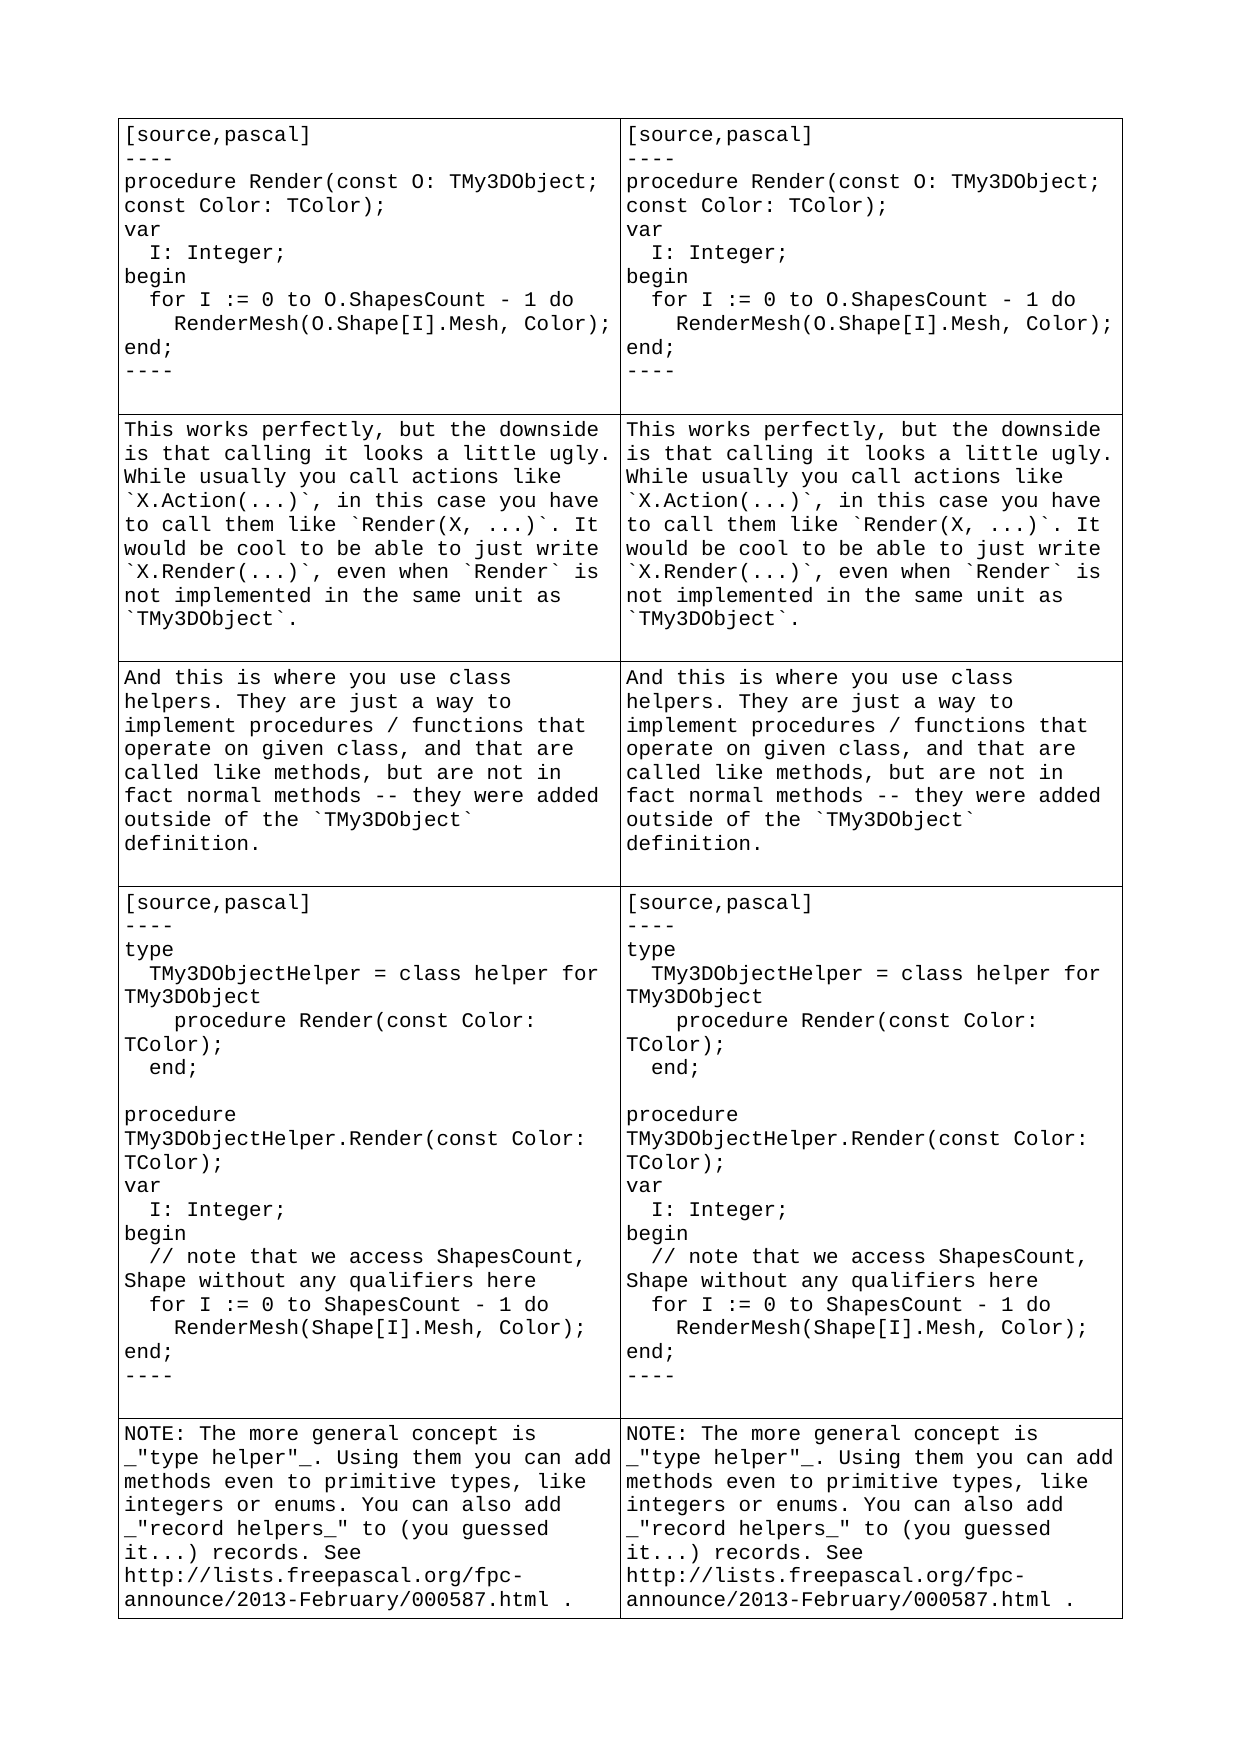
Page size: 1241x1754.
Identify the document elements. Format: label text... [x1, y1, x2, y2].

table_cell NOTE: The more general concept is _"type helper"_. Using them you can add methods even to primitive types, like integers or enums. You can also add _"record helpers_" to (you guessed it...) records. See http://lists.freepascal.org/fpc-announce/2013-February/000587.html . [621, 1419, 1122, 1618]
table_cell And this is where you use class helpers. They are just a way to implement procedures / functions that operate on given class, and that are called like methods, but are not in fact normal methods -- they were added outside of the `TMy3DObject` definition. [621, 662, 1122, 886]
table_cell [source,pascal] ---- type TMy3DObjectHelper = class helper for TMy3DObject procedure Render(const Color: TColor); end; procedure TMy3DObjectHelper.Render(const Color: TColor); var I: Integer; begin // note that we access ShapesCount, Shape without any qualifiers here for I := 0 to ShapesCount - 1 do RenderMesh(Shape[I].Mesh, Color); end; ---- [621, 887, 1122, 1418]
table_cell [source,pascal] ---- procedure Render(const O: TMy3DObject; const Color: TColor); var I: Integer; begin for I := 0 to O.ShapesCount - 1 do RenderMesh(O.Shape[I].Mesh, Color); end; ---- [621, 119, 1122, 413]
table_cell This works perfectly, but the downside is that calling it looks a little ugly. While usually you call actions like `X.Action(...)`, in this case you have to call them like `Render(X, ...)`. It would be cool to be able to just write `X.Render(...)`, even when `Render` is not implemented in the same unit as `TMy3DObject`. [119, 415, 620, 661]
table_cell NOTE: The more general concept is _"type helper"_. Using them you can add methods even to primitive types, like integers or enums. You can also add _"record helpers_" to (you guessed it...) records. See http://lists.freepascal.org/fpc-announce/2013-February/000587.html . [119, 1419, 620, 1618]
table_cell [source,pascal] ---- procedure Render(const O: TMy3DObject; const Color: TColor); var I: Integer; begin for I := 0 to O.ShapesCount - 1 do RenderMesh(O.Shape[I].Mesh, Color); end; ---- [119, 119, 620, 413]
table_cell This works perfectly, but the downside is that calling it looks a little ugly. While usually you call actions like `X.Action(...)`, in this case you have to call them like `Render(X, ...)`. It would be cool to be able to just write `X.Render(...)`, even when `Render` is not implemented in the same unit as `TMy3DObject`. [621, 415, 1122, 661]
table_cell And this is where you use class helpers. They are just a way to implement procedures / functions that operate on given class, and that are called like methods, but are not in fact normal methods -- they were added outside of the `TMy3DObject` definition. [119, 662, 620, 886]
table_cell [source,pascal] ---- type TMy3DObjectHelper = class helper for TMy3DObject procedure Render(const Color: TColor); end; procedure TMy3DObjectHelper.Render(const Color: TColor); var I: Integer; begin // note that we access ShapesCount, Shape without any qualifiers here for I := 0 to ShapesCount - 1 do RenderMesh(Shape[I].Mesh, Color); end; ---- [119, 887, 620, 1418]
